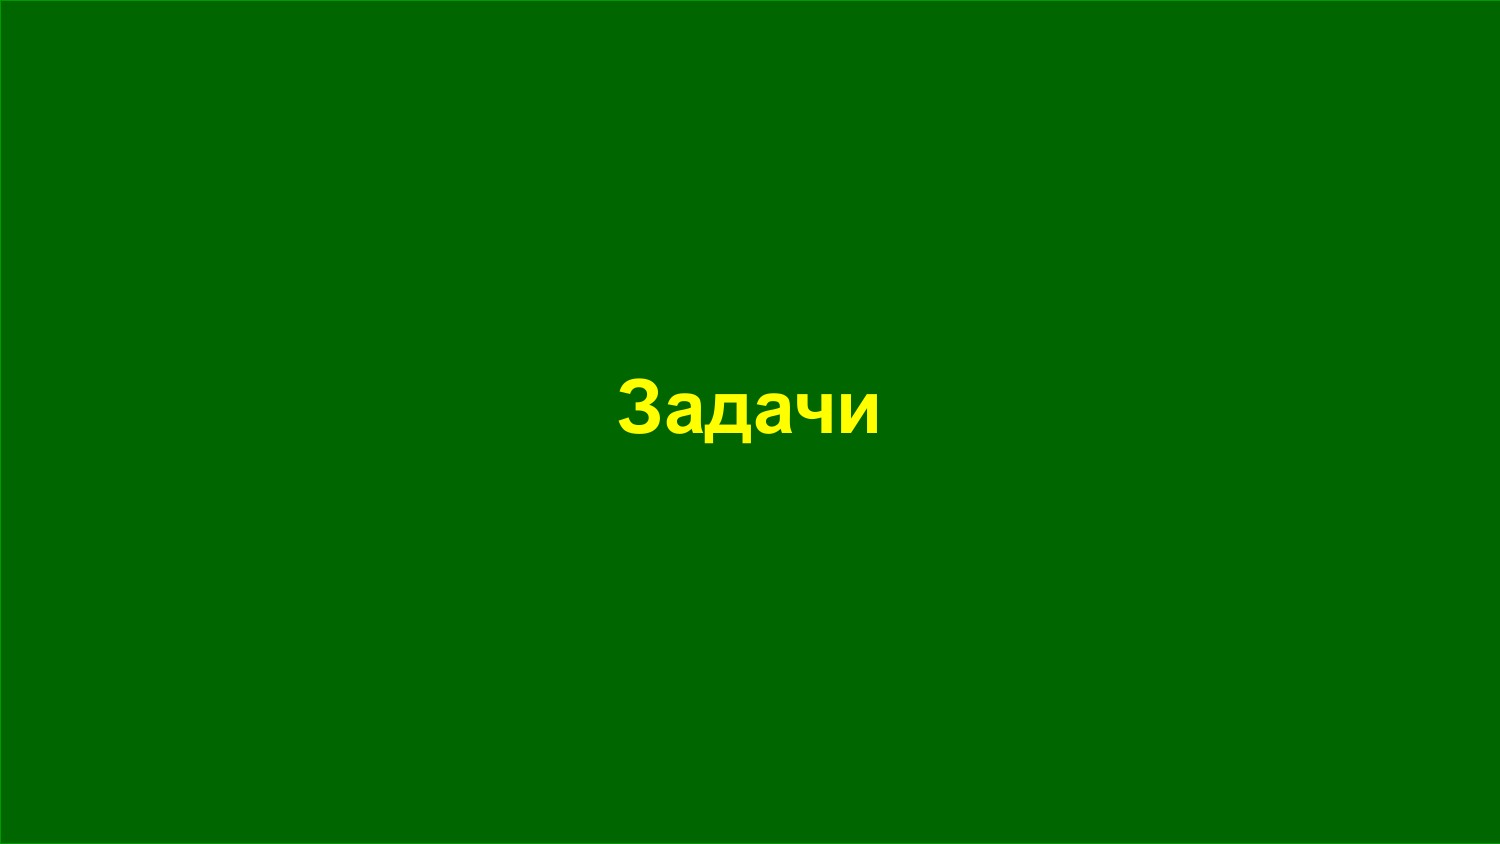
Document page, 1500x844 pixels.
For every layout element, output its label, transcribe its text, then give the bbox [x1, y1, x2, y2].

title Задачи [75, 314, 1426, 502]
